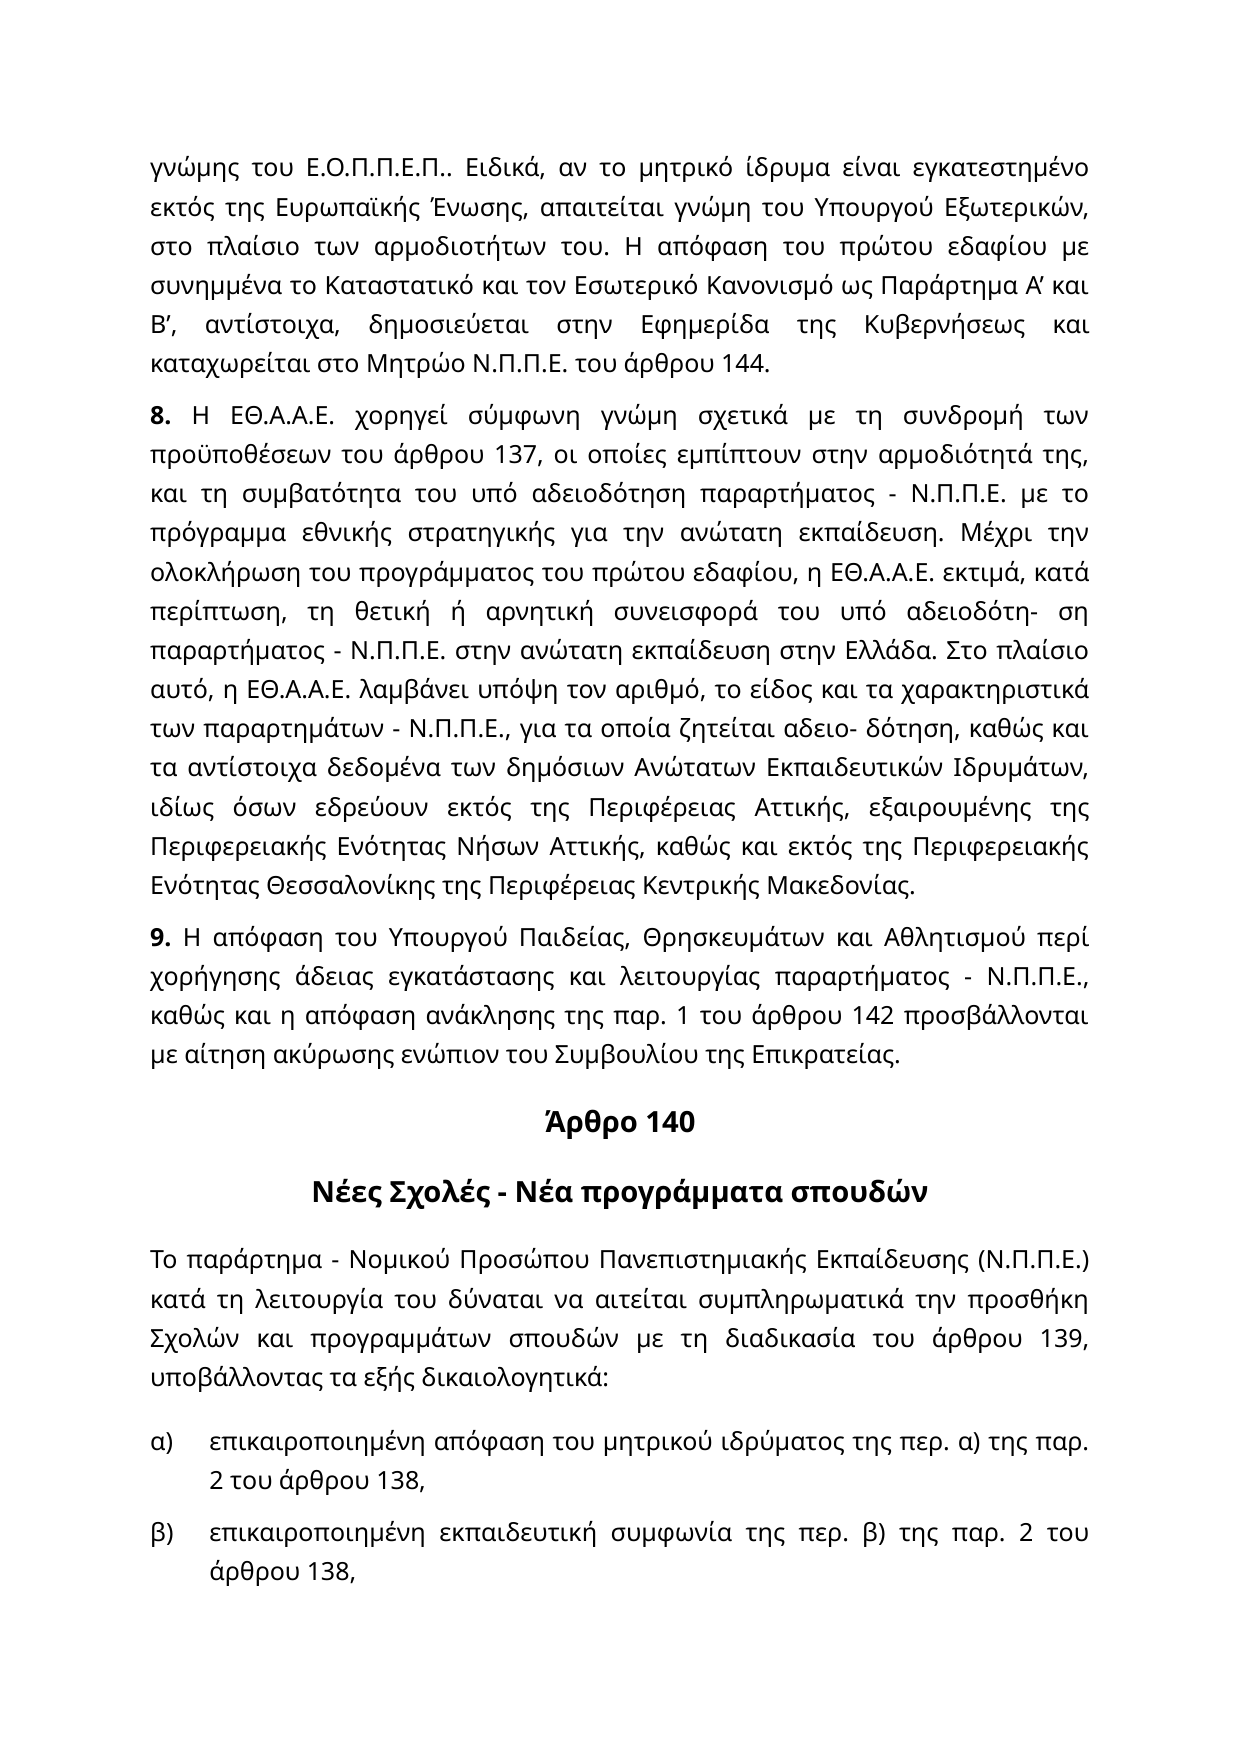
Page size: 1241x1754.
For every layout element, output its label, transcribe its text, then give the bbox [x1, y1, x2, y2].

text 8. Η ΕΘ.Α.Α.Ε. χορηγεί σύμφωνη γνώμη σχετικά με τη συνδρομή των προϋποθέσεων του άρθρου 137, οι οποίες εμπίπτουν στην αρμοδιότητά της, και τη συμβατότητα του υπό αδειοδότηση παραρτήματος - Ν.Π.Π.Ε. με το πρόγραμμα εθνικής στρατηγικής για την ανώτατη εκπαίδευση. Μέχρι την ολοκλήρωση του προγράμματος του πρώτου εδαφίου, η ΕΘ.Α.Α.Ε. εκτιμά, κατά περίπτωση, τη θετική ή αρνητική συνεισφορά του υπό αδειοδότη- ση παραρτήματος - Ν.Π.Π.Ε. στην ανώτατη εκπαίδευση στην Ελλάδα. Στο πλαίσιο αυτό, η ΕΘ.Α.Α.Ε. λαμβάνει υπόψη τον αριθμό, το είδος και τα χαρακτηριστικά των παραρτημάτων - Ν.Π.Π.Ε., για τα οποία ζητείται αδειο- δότηση, καθώς και τα αντίστοιχα δεδομένα των δημόσιων Ανώτατων Εκπαιδευτικών Ιδρυμάτων, ιδίως όσων εδρεύουν εκτός της Περιφέρειας Αττικής, εξαιρουμένης της Περιφερειακής Ενότητας Νήσων Αττικής, καθώς και εκτός της Περιφερειακής Ενότητας Θεσσαλονίκης της Περιφέρειας Κεντρικής Μακεδονίας. [150, 397, 1090, 902]
subtitle Νέες Σχολές - Νέα προγράμματα σπουδών [150, 1171, 1090, 1211]
subtitle Άρθρο 140 [150, 1101, 1090, 1141]
text 9. Η απόφαση του Υπουργού Παιδείας, Θρησκευμάτων και Αθλητισμού περί χορήγησης άδειας εγκατάστασης και λειτουργίας παραρτήματος - Ν.Π.Π.Ε., καθώς και η απόφαση ανάκλησης της παρ. 1 του άρθρου 142 προσβάλλονται με αίτηση ακύρωσης ενώπιον του Συμβουλίου της Επικρατείας. [150, 919, 1090, 1071]
list α) επικαιροποιημένη απόφαση του μητρικού ιδρύματος της περ. α) της παρ. 2 του άρθρου 138, [150, 1424, 1090, 1497]
text γνώμης του Ε.Ο.Π.Π.Ε.Π.. Ειδικά, αν το μητρικό ίδρυμα είναι εγκατεστημένο εκτός της Ευρωπαϊκής Ένωσης, απαιτείται γνώμη του Υπουργού Εξωτερικών, στο πλαίσιο των αρμοδιοτήτων του. Η απόφαση του πρώτου εδαφίου με συνημμένα το Καταστατικό και τον Εσωτερικό Κανονισμό ως Παράρτημα Α’ και Β’, αντίστοιχα, δημοσιεύεται στην Εφημερίδα της Κυβερνήσεως και καταχωρείται στο Μητρώο Ν.Π.Π.Ε. του άρθρου 144. [150, 150, 1090, 380]
list β) επικαιροποιημένη εκπαιδευτική συμφωνία της περ. β) της παρ. 2 του άρθρου 138, [150, 1514, 1090, 1588]
text Το παράρτημα - Νομικού Προσώπου Πανεπιστημιακής Εκπαίδευσης (Ν.Π.Π.Ε.) κατά τη λειτουργία του δύναται να αιτείται συμπληρωματικά την προσθήκη Σχολών και προγραμμάτων σπουδών με τη διαδικασία του άρθρου 139, υποβάλλοντας τα εξής δικαιολογητικά: [150, 1242, 1090, 1394]
